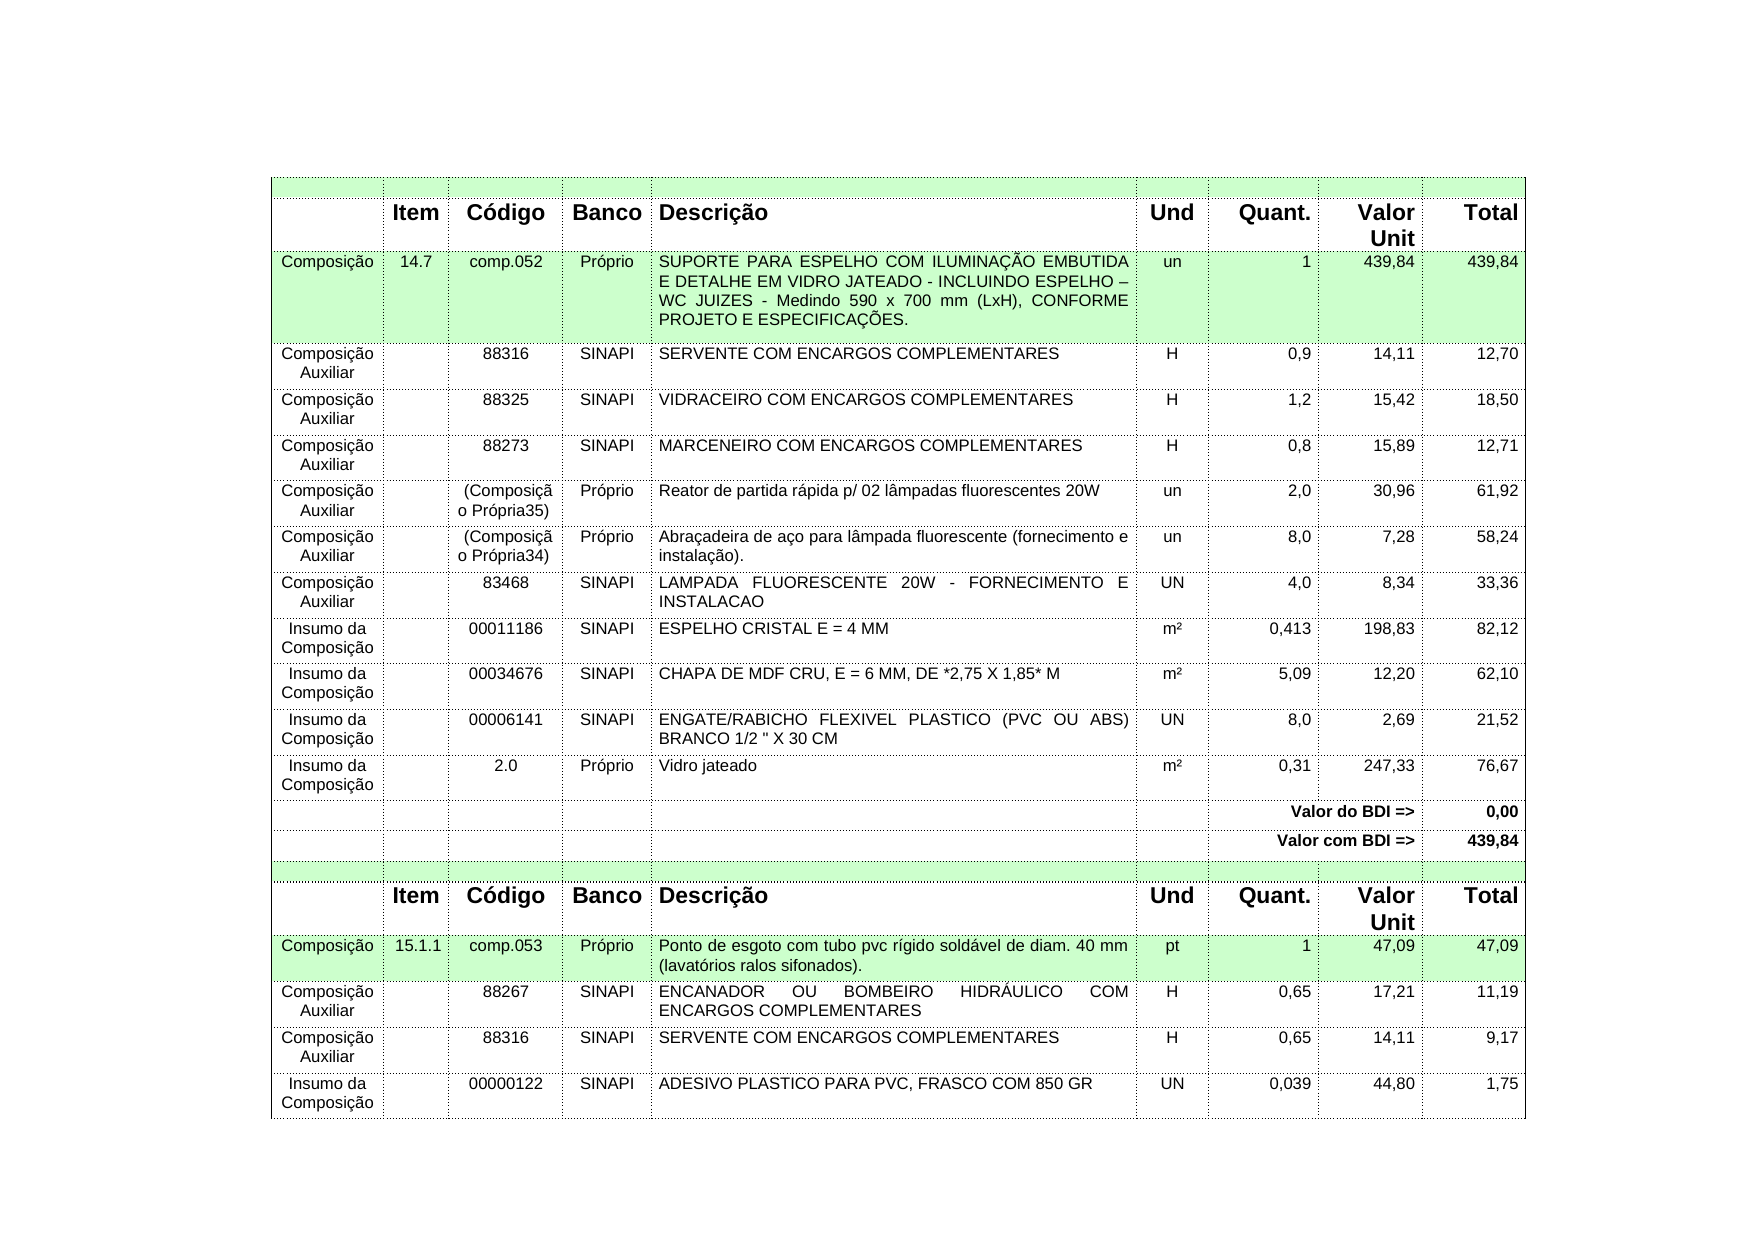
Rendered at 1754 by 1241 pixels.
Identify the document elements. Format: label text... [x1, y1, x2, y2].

table_cell H [1136, 981, 1208, 1027]
table_cell Item [383, 198, 449, 251]
table_cell 8,0 [1208, 709, 1318, 754]
table_cell un [1136, 251, 1208, 343]
table_cell 9,17 [1422, 1027, 1525, 1072]
table_cell ESPELHO CRISTAL E = 4 MM [651, 618, 1136, 663]
table_cell Item [383, 881, 449, 935]
table_cell 88267 [449, 981, 563, 1027]
table_cell 00034676 [449, 663, 563, 709]
table_cell 7,28 [1318, 526, 1422, 572]
table_cell 14,11 [1318, 343, 1422, 389]
table_cell 1,2 [1208, 389, 1318, 434]
table_cell m² [1136, 618, 1208, 663]
table_cell 33,36 [1422, 572, 1525, 617]
table_cell UN [1136, 709, 1208, 754]
table_cell Vidro jateado [651, 755, 1136, 800]
table_cell Próprio [563, 755, 651, 800]
table_cell 0,8 [1208, 435, 1318, 480]
table_cell 47,09 [1422, 935, 1525, 981]
table_cell 1 [1208, 935, 1318, 981]
table_cell Banco [563, 198, 651, 251]
table_cell [272, 881, 383, 935]
table_cell [272, 830, 383, 861]
table_cell Próprio [563, 480, 651, 526]
table_cell [449, 861, 563, 881]
table_cell Insumo da Composição [272, 709, 383, 754]
table_cell [1136, 177, 1208, 197]
table_cell Valor Unit [1318, 881, 1422, 935]
table_cell un [1136, 526, 1208, 572]
table_cell ENGATE/RABICHO FLEXIVEL PLASTICO (PVC OU ABS) BRANCO 1/2 " X 30 CM [651, 709, 1136, 754]
table_cell Composição Auxiliar [272, 1027, 383, 1072]
table_cell Quant. [1208, 881, 1318, 935]
table_cell H [1136, 435, 1208, 480]
table_cell [383, 981, 449, 1027]
table_cell 83468 [449, 572, 563, 617]
table_cell [651, 177, 1136, 197]
table_cell Valor com BDI => [1208, 830, 1422, 861]
table_cell SINAPI [563, 1073, 651, 1118]
table_cell [383, 1027, 449, 1072]
table_cell [383, 480, 449, 526]
table_cell 0,00 [1422, 800, 1525, 830]
table_cell H [1136, 389, 1208, 434]
table_cell 1 [1208, 251, 1318, 343]
table_cell 82,12 [1422, 618, 1525, 663]
table_cell UN [1136, 1073, 1208, 1118]
table_cell Valor do BDI => [1208, 800, 1422, 830]
table_cell Insumo da Composição [272, 618, 383, 663]
table_cell [563, 830, 651, 861]
table_cell H [1136, 343, 1208, 389]
table_cell Insumo da Composição [272, 663, 383, 709]
table_cell [383, 1073, 449, 1118]
table_cell 14,11 [1318, 1027, 1422, 1072]
table_cell [449, 800, 563, 830]
table_cell 1,75 [1422, 1073, 1525, 1118]
table_cell 2,69 [1318, 709, 1422, 754]
table_cell Und [1136, 881, 1208, 935]
table_cell [272, 800, 383, 830]
table_cell 12,71 [1422, 435, 1525, 480]
table_cell 15.1.1 [383, 935, 449, 981]
table_cell 47,09 [1318, 935, 1422, 981]
table_cell UN [1136, 572, 1208, 617]
table_cell Composição Auxiliar [272, 480, 383, 526]
table_cell 0,9 [1208, 343, 1318, 389]
table_cell VIDRACEIRO COM ENCARGOS COMPLEMENTARES [651, 389, 1136, 434]
table_cell 198,83 [1318, 618, 1422, 663]
table_cell ADESIVO PLASTICO PARA PVC, FRASCO COM 850 GR [651, 1073, 1136, 1118]
table_cell [383, 618, 449, 663]
table_cell 8,0 [1208, 526, 1318, 572]
table_cell 439,84 [1422, 830, 1525, 861]
table_cell [1422, 177, 1525, 197]
table_cell Composição Auxiliar [272, 572, 383, 617]
table_cell Banco [563, 881, 651, 935]
table_cell Insumo da Composição [272, 755, 383, 800]
table_cell SINAPI [563, 389, 651, 434]
table_cell Composição Auxiliar [272, 526, 383, 572]
table_cell [383, 572, 449, 617]
table_cell [651, 861, 1136, 881]
table_cell Composição Auxiliar [272, 389, 383, 434]
table_cell Abraçadeira de aço para lâmpada fluorescente (fornecimento e instalação). [651, 526, 1136, 572]
table_cell 88316 [449, 1027, 563, 1072]
table_cell 76,67 [1422, 755, 1525, 800]
table_cell (Composição Própria34) [449, 526, 563, 572]
table_cell Próprio [563, 251, 651, 343]
table_cell Quant. [1208, 198, 1318, 251]
table_cell [383, 830, 449, 861]
table_cell 88316 [449, 343, 563, 389]
table_cell [272, 861, 383, 881]
table_cell SUPORTE PARA ESPELHO COM ILUMINAÇÃO EMBUTIDA E DETALHE EM VIDRO JATEADO - INCLUINDO ESPELHO – WC JUIZES - Medindo 590 x 700 mm (LxH), CONFORME PROJETO E ESPECIFICAÇÕES. [651, 251, 1136, 343]
table_cell Reator de partida rápida p/ 02 lâmpadas fluorescentes 20W [651, 480, 1136, 526]
table_cell (Composição Própria35) [449, 480, 563, 526]
table_cell [1422, 861, 1525, 881]
table_cell Composição Auxiliar [272, 981, 383, 1027]
table_cell Composição [272, 935, 383, 981]
table_cell 88273 [449, 435, 563, 480]
table_cell Total [1422, 881, 1525, 935]
table_cell Valor Unit [1318, 198, 1422, 251]
table_cell [272, 198, 383, 251]
table_cell Composição [272, 251, 383, 343]
table_cell [449, 830, 563, 861]
table_cell [383, 800, 449, 830]
table_cell 11,19 [1422, 981, 1525, 1027]
table_cell [383, 709, 449, 754]
table_cell Total [1422, 198, 1525, 251]
table_cell 8,34 [1318, 572, 1422, 617]
table_cell pt [1136, 935, 1208, 981]
table_cell 247,33 [1318, 755, 1422, 800]
table_cell 62,10 [1422, 663, 1525, 709]
table_cell [1318, 177, 1422, 197]
table_cell Descrição [651, 881, 1136, 935]
table_cell [651, 800, 1136, 830]
table_cell Código [449, 881, 563, 935]
table_cell [383, 755, 449, 800]
table_cell [1318, 861, 1422, 881]
table_cell Código [449, 198, 563, 251]
table_cell 30,96 [1318, 480, 1422, 526]
table_cell 0,31 [1208, 755, 1318, 800]
table_cell 5,09 [1208, 663, 1318, 709]
table_cell 00006141 [449, 709, 563, 754]
table_cell [383, 526, 449, 572]
table_cell 2,0 [1208, 480, 1318, 526]
table_cell [383, 343, 449, 389]
table_cell 4,0 [1208, 572, 1318, 617]
table_cell 61,92 [1422, 480, 1525, 526]
table_cell SINAPI [563, 1027, 651, 1072]
table_cell SINAPI [563, 618, 651, 663]
table_cell [449, 177, 563, 197]
table_cell 12,20 [1318, 663, 1422, 709]
table_cell 17,21 [1318, 981, 1422, 1027]
table_cell H [1136, 1027, 1208, 1072]
table_cell LAMPADA FLUORESCENTE 20W - FORNECIMENTO E INSTALACAO [651, 572, 1136, 617]
table_cell MARCENEIRO COM ENCARGOS COMPLEMENTARES [651, 435, 1136, 480]
table_cell 44,80 [1318, 1073, 1422, 1118]
table_cell 0,65 [1208, 981, 1318, 1027]
table_cell SINAPI [563, 709, 651, 754]
table_cell SINAPI [563, 572, 651, 617]
table_cell Composição Auxiliar [272, 435, 383, 480]
table_cell SINAPI [563, 435, 651, 480]
table_cell [563, 800, 651, 830]
table_cell SERVENTE COM ENCARGOS COMPLEMENTARES [651, 343, 1136, 389]
table_cell [1208, 861, 1318, 881]
table_cell 15,42 [1318, 389, 1422, 434]
table_cell 15,89 [1318, 435, 1422, 480]
table_cell Próprio [563, 935, 651, 981]
table_cell SINAPI [563, 343, 651, 389]
table_cell SINAPI [563, 981, 651, 1027]
table_cell comp.053 [449, 935, 563, 981]
table_cell comp.052 [449, 251, 563, 343]
table_cell 2.0 [449, 755, 563, 800]
table_cell [563, 861, 651, 881]
table_cell [383, 663, 449, 709]
table_cell [383, 435, 449, 480]
table_cell [1136, 800, 1208, 830]
table_cell 18,50 [1422, 389, 1525, 434]
table_cell [383, 389, 449, 434]
table_cell SERVENTE COM ENCARGOS COMPLEMENTARES [651, 1027, 1136, 1072]
table_cell m² [1136, 663, 1208, 709]
table_cell 21,52 [1422, 709, 1525, 754]
table_cell Composição Auxiliar [272, 343, 383, 389]
table_cell Insumo da Composição [272, 1073, 383, 1118]
table_cell m² [1136, 755, 1208, 800]
table_cell 0,65 [1208, 1027, 1318, 1072]
table_cell [1136, 830, 1208, 861]
table_cell CHAPA DE MDF CRU, E = 6 MM, DE *2,75 X 1,85* M [651, 663, 1136, 709]
table_cell 00000122 [449, 1073, 563, 1118]
table_cell 12,70 [1422, 343, 1525, 389]
table_cell [563, 177, 651, 197]
table_cell 439,84 [1422, 251, 1525, 343]
table_cell Und [1136, 198, 1208, 251]
table_cell un [1136, 480, 1208, 526]
table_cell 0,413 [1208, 618, 1318, 663]
table_cell [651, 830, 1136, 861]
table_cell [383, 861, 449, 881]
table_cell 88325 [449, 389, 563, 434]
table_cell SINAPI [563, 663, 651, 709]
table_cell Próprio [563, 526, 651, 572]
table_cell Ponto de esgoto com tubo pvc rígido soldável de diam. 40 mm (lavatórios ralos sifonados). [651, 935, 1136, 981]
table_cell [272, 177, 383, 197]
table_cell [1208, 177, 1318, 197]
table_cell Descrição [651, 198, 1136, 251]
table_cell 58,24 [1422, 526, 1525, 572]
table_cell 00011186 [449, 618, 563, 663]
table_cell [1136, 861, 1208, 881]
table_cell 14.7 [383, 251, 449, 343]
table_cell [383, 177, 449, 197]
table_cell 0,039 [1208, 1073, 1318, 1118]
table_cell ENCANADOR OU BOMBEIRO HIDRÁULICO COM ENCARGOS COMPLEMENTARES [651, 981, 1136, 1027]
table_cell 439,84 [1318, 251, 1422, 343]
